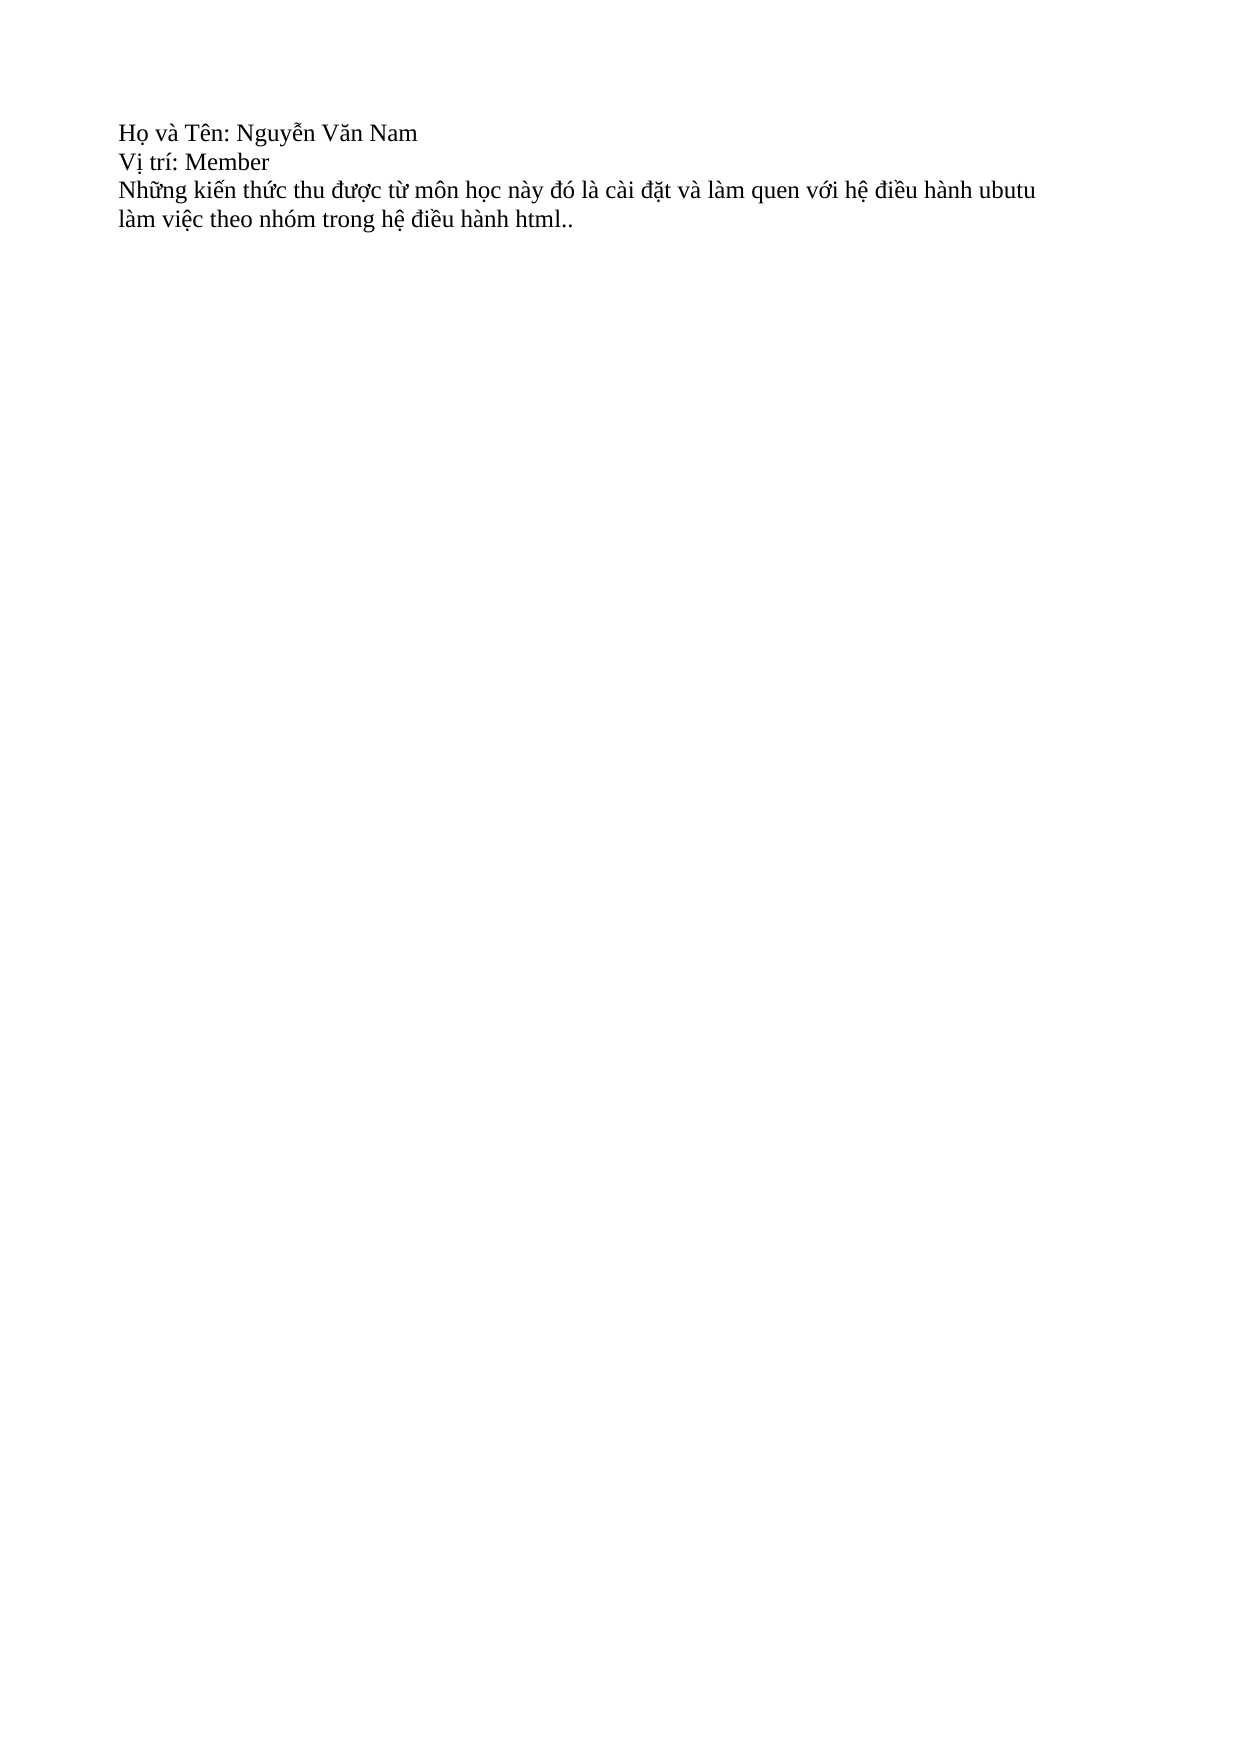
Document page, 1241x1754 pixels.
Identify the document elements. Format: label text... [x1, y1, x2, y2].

text Vị trí: Member [118, 147, 1122, 176]
text Những kiến thức thu được từ môn học này đó là cài đặt và làm quen với hệ điều hành ubutu [118, 176, 1122, 204]
text làm việc theo nhóm trong hệ điều hành html.. [118, 204, 1122, 233]
text Họ và Tên: Nguyễn Văn Nam [118, 118, 1122, 147]
